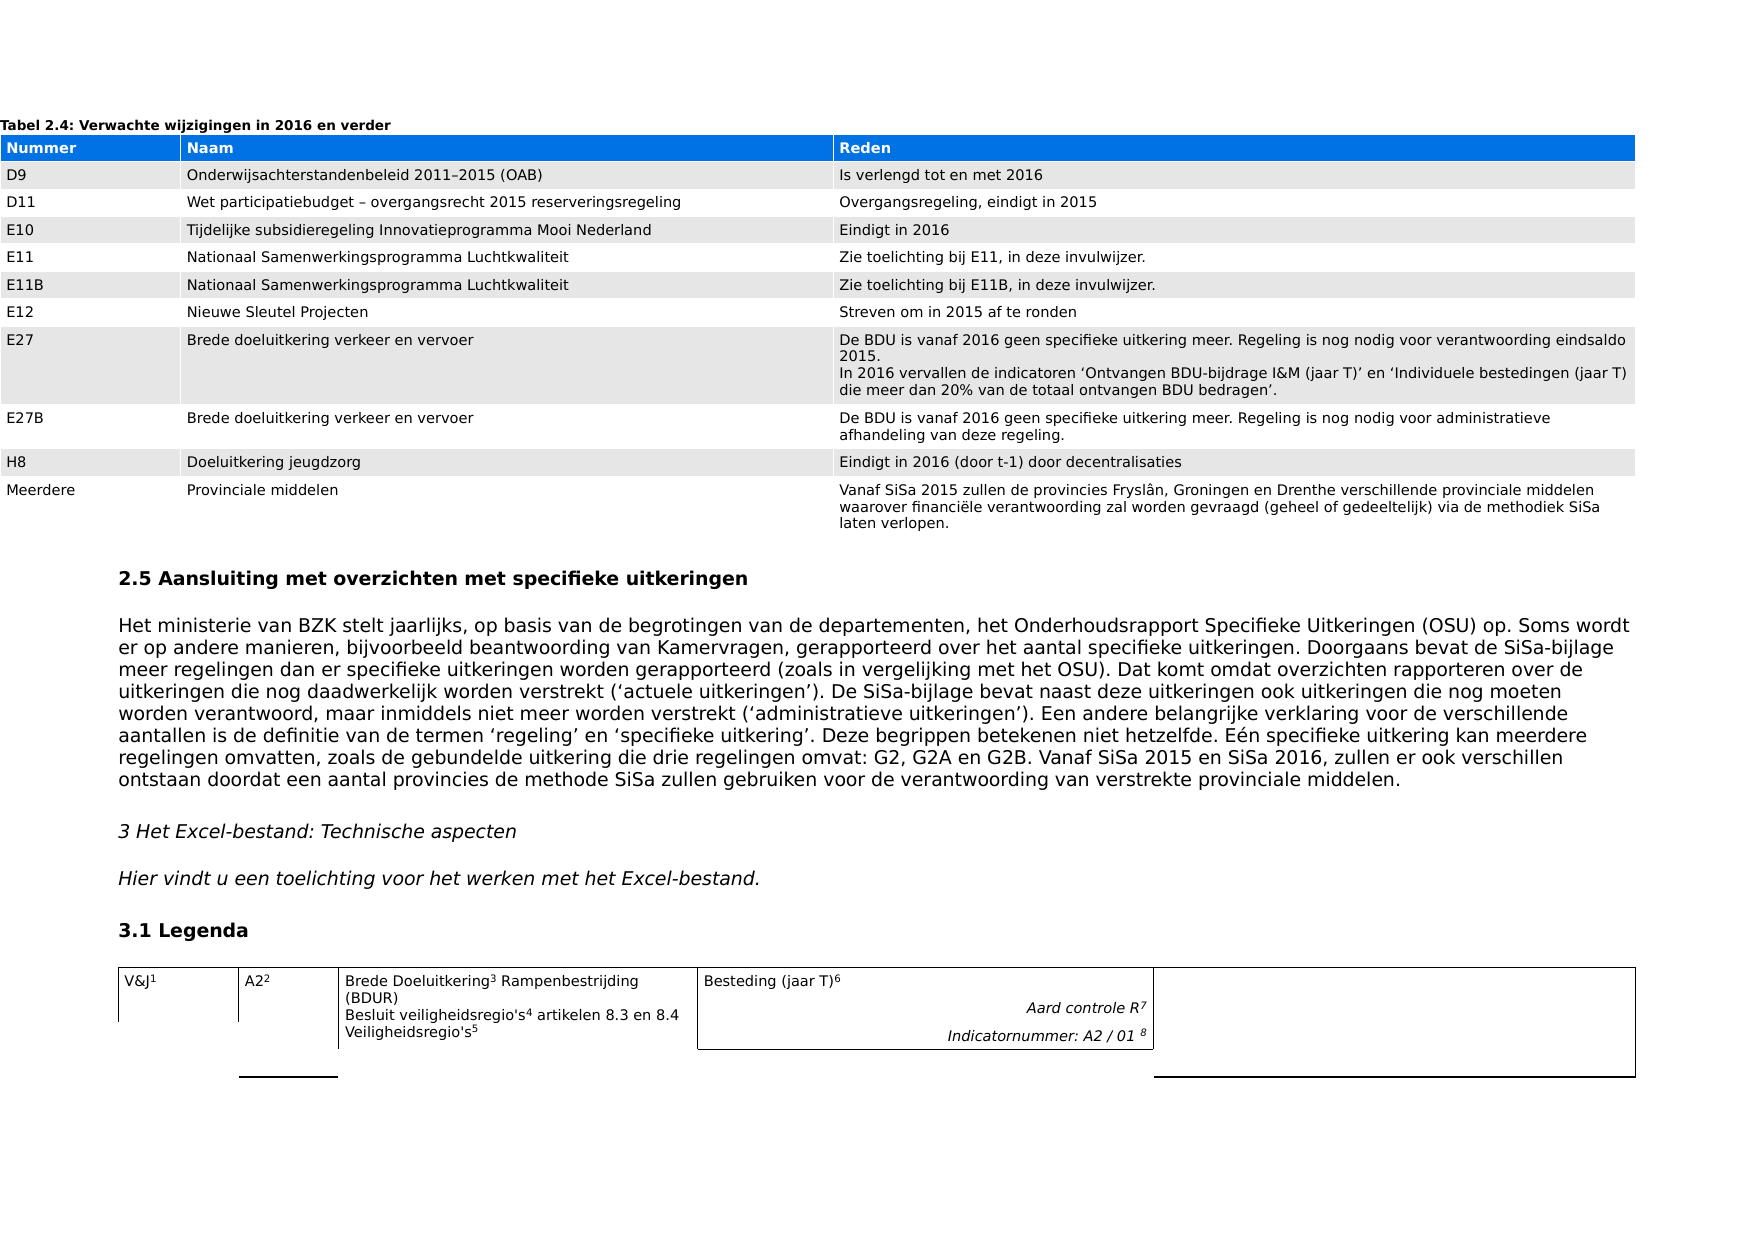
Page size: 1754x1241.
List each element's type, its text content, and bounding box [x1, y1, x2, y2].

table_cell Reden [834, 135, 1635, 161]
table_cell [339, 1049, 697, 1076]
table_cell D9 [1, 162, 180, 189]
table_cell E11B [1, 272, 180, 298]
table_header Tabel 2.4: Verwachte wijzigingen in 2016 en verder [0, 118, 1636, 134]
table_cell Aard controle R7 [698, 994, 1153, 1022]
table_cell [698, 1050, 1153, 1076]
table_cell D11 [1, 190, 180, 216]
table_cell Vanaf SiSa 2015 zullen de provincies Fryslân, Groningen en Drenthe verschillende provinciale middelen waarover financiële verantwoording zal worden gevraagd (geheel of gedeeltelijk) via de methodiek SiSa laten verlopen. [834, 477, 1635, 537]
table_cell De BDU is vanaf 2016 geen specifieke uitkering meer. Regeling is nog nodig voor verantwoording eindsaldo 2015. In 2016 vervallen de indicatoren ‘Ontvangen BDU-bijdrage I&M (jaar T)’ en ‘Individuele bestedingen (jaar T) die meer dan 20% van de totaal ontvangen BDU bedragen’. [834, 327, 1635, 404]
table_cell [239, 994, 338, 1076]
table_cell Brede doeluitkering verkeer en vervoer [181, 405, 833, 448]
table_cell De BDU is vanaf 2016 geen specifieke uitkering meer. Regeling is nog nodig voor administratieve afhandeling van deze regeling. [834, 405, 1635, 448]
table_cell Streven om in 2015 af te ronden [834, 299, 1635, 326]
table_cell Wet participatiebudget – overgangsrecht 2015 reserveringsregeling [181, 190, 833, 216]
table_header Besteding (jaar T)6 [698, 968, 1153, 994]
table_cell E27 [1, 327, 180, 404]
table_cell Meerdere [1, 477, 180, 537]
table_cell Nieuwe Sleutel Projecten [181, 299, 833, 326]
subtitle 3 Het Excel-bestand: Technische aspecten [118, 821, 1636, 843]
table_cell Naam [181, 135, 833, 161]
table_cell Overgangsregeling, eindigt in 2015 [834, 190, 1635, 216]
table_header Brede Doeluitkering3 Rampenbestrijding (BDUR) Besluit veiligheidsregio's4 artikelen 8.3 en 8.4 Veiligheidsregio's5 [339, 968, 697, 1049]
table_header V&J1 [119, 968, 238, 1022]
table_cell Onderwijsachterstandenbeleid 2011–2015 (OAB) [181, 162, 833, 189]
table_cell E12 [1, 299, 180, 326]
table_cell E27B [1, 405, 180, 448]
table_cell Zie toelichting bij E11B, in deze invulwijzer. [834, 272, 1635, 298]
table_cell Nationaal Samenwerkingsprogramma Luchtkwaliteit [181, 245, 833, 271]
table_cell Brede doeluitkering verkeer en vervoer [181, 327, 833, 404]
table_cell E11 [1, 245, 180, 271]
subtitle 3.1 Legenda [118, 920, 1636, 942]
table_cell Is verlengd tot en met 2016 [834, 162, 1635, 189]
text Het ministerie van BZK stelt jaarlijks, op basis van de begrotingen van de departementen, het Onderhoudsrapport Specifieke Uitkeringen (OSU) op. Soms wordt er op andere manieren, bijvoorbeeld beantwoording van Kamervragen, gerapporteerd over het aantal specifieke uitkeringen. Doorgaans bevat de SiSa-bijlage meer regelingen dan er specifieke uitkeringen worden gerapporteerd (zoals in vergelijking met het OSU). Dat komt omdat overzichten rapporteren over de uitkeringen die nog daadwerkelijk worden verstrekt (‘actuele uitkeringen’). De SiSa-bijlage bevat naast deze uitkeringen ook uitkeringen die nog moeten worden verantwoord, maar inmiddels niet meer worden verstrekt (‘administratieve uitkeringen’). Een andere belangrijke verklaring voor de verschillende aantallen is de definitie van de termen ‘regeling’ en ‘specifieke uitkering’. Deze begrippen betekenen niet hetzelfde. Eén specifieke uitkering kan meerdere regelingen omvatten, zoals de gebundelde uitkering die drie regelingen omvat: G2, G2A en G2B. Vanaf SiSa 2015 en SiSa 2016, zullen er ook verschillen ontstaan doordat een aantal provincies de methode SiSa zullen gebruiken voor de verantwoording van verstrekte provinciale middelen. [118, 615, 1636, 791]
table_cell Nummer [1, 135, 180, 161]
table_cell Nationaal Samenwerkingsprogramma Luchtkwaliteit [181, 272, 833, 298]
text Hier vindt u een toelichting voor het werken met het Excel-bestand. [118, 868, 1636, 890]
table_cell Doeluitkering jeugdzorg [181, 449, 833, 476]
table_cell Eindigt in 2016 [834, 217, 1635, 243]
table_cell Indicatornummer: A2 / 01 8 [698, 1022, 1153, 1049]
table_cell [119, 1022, 238, 1076]
table_cell H8 [1, 449, 180, 476]
table_cell Tijdelijke subsidieregeling Innovatieprogramma Mooi Nederland [181, 217, 833, 243]
table_cell Eindigt in 2016 (door t-1) door decentralisaties [834, 449, 1635, 476]
table_header A22 [239, 968, 338, 994]
table_cell Provinciale middelen [181, 477, 833, 537]
table_header [1154, 968, 1635, 1076]
table_cell Zie toelichting bij E11, in deze invulwijzer. [834, 245, 1635, 271]
subtitle 2.5 Aansluiting met overzichten met specifieke uitkeringen [118, 568, 1636, 590]
table_cell E10 [1, 217, 180, 243]
